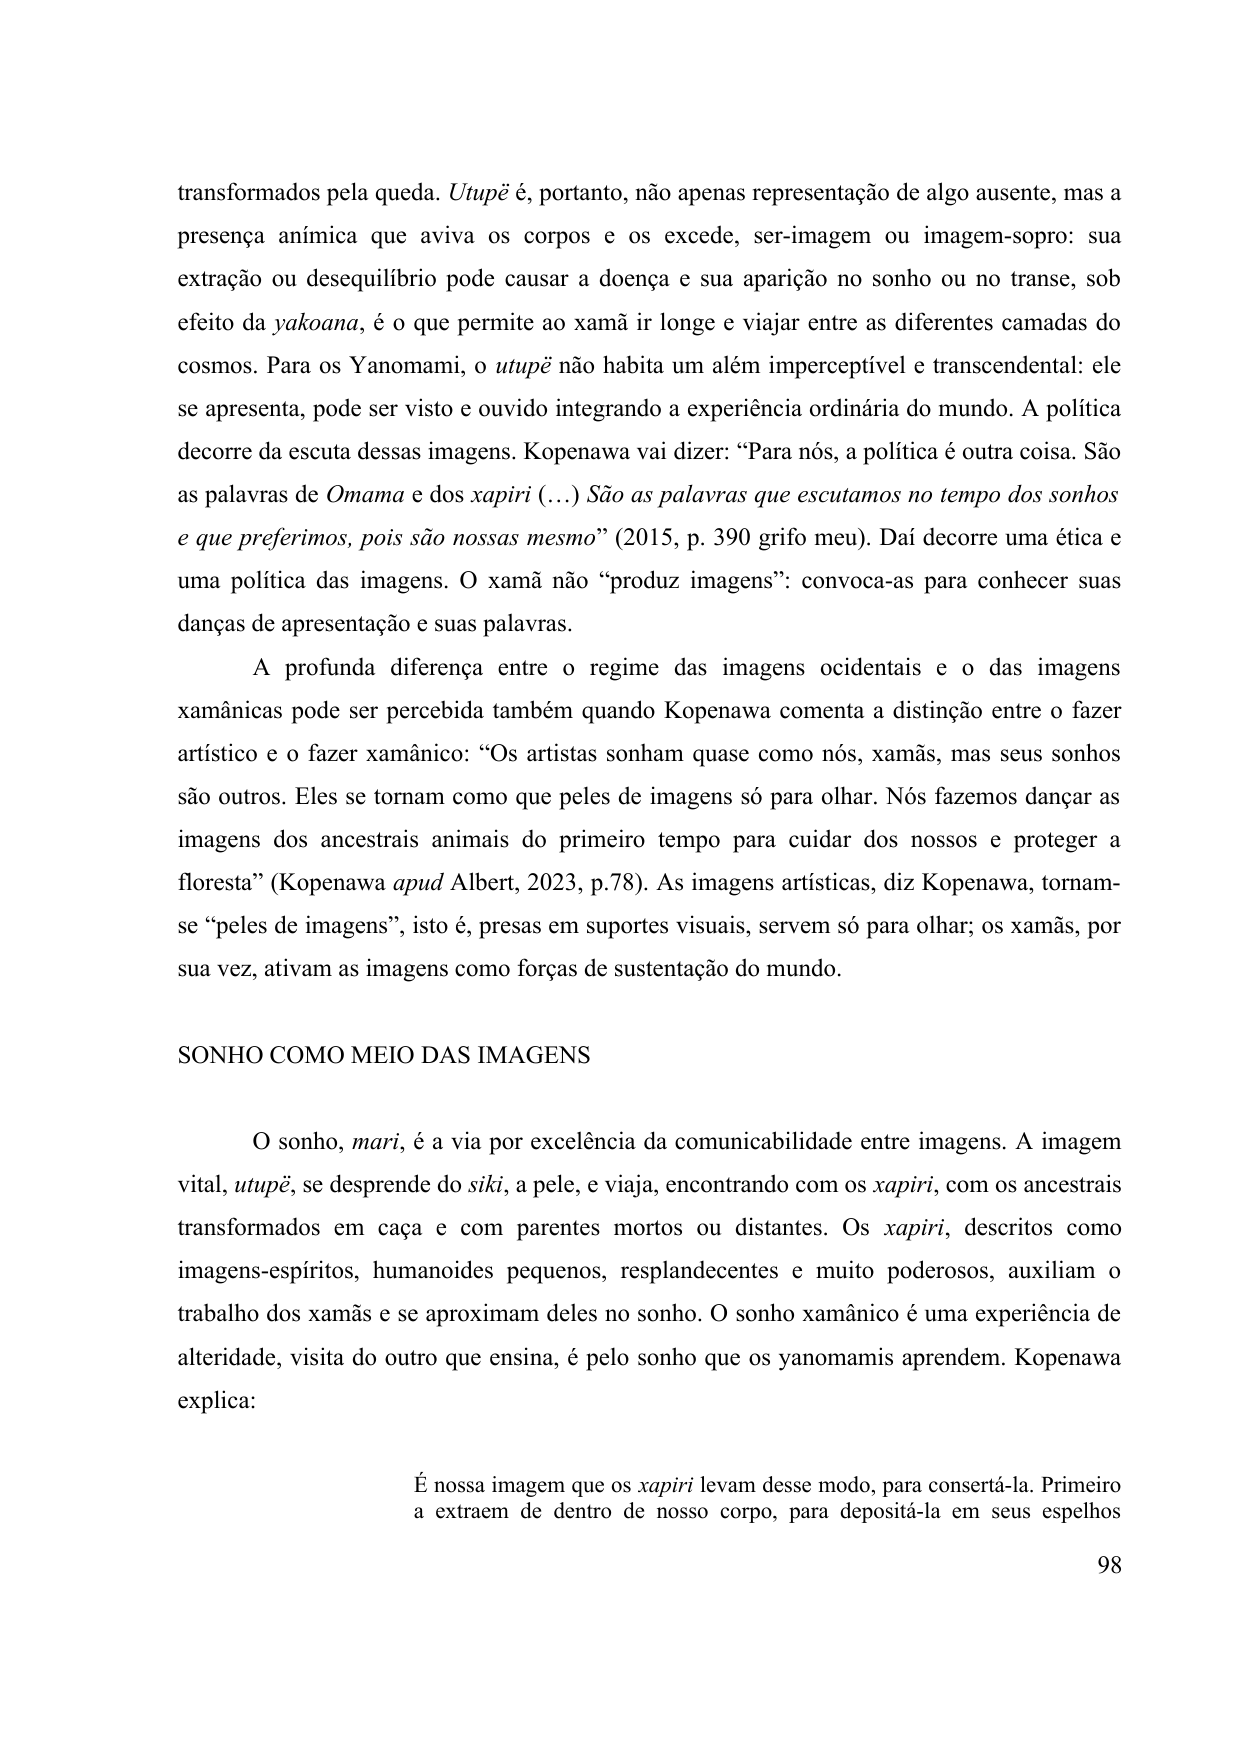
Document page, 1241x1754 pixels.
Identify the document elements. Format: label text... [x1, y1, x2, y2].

text A profunda diferença entre o regime das imagens ocidentais e o das imagens xamânicas pode ser percebida também quando Kopenawa comenta a distinção entre o fazer artístico e o fazer xamânico: “Os artistas sonham quase como nós, xamãs, mas seus sonhos são outros. Eles se tornam como que peles de imagens só para olhar. Nós fazemos dançar as imagens dos ancestrais animais do primeiro tempo para cuidar dos nossos e proteger a floresta” (Kopenawa apud Albert, 2023, p.78). As imagens artísticas, diz Kopenawa, tornam-se “peles de imagens”, isto é, presas em suportes visuais, servem só para olhar; os xamãs, por sua vez, ativam as imagens como forças de sustentação do mundo. [177, 652, 1122, 982]
text SONHO COMO MEIO DAS IMAGENS [177, 1040, 1122, 1068]
text transformados pela queda. Utupë é, portanto, não apenas representação de algo ausente, mas a presença anímica que aviva os corpos e os excede, ser-imagem ou imagem-sopro: sua extração ou desequilíbrio pode causar a doença e sua aparição no sonho ou no transe, sob efeito da yakoana, é o que permite ao xamã ir longe e viajar entre as diferentes camadas do cosmos. Para os Yanomami, o utupë não habita um além imperceptível e transcendental: ele se apresenta, pode ser visto e ouvido integrando a experiência ordinária do mundo. A política decorre da escuta dessas imagens. Kopenawa vai dizer: “Para nós, a política é outra coisa. São as palavras de Omama e dos xapiri (…) São as palavras que escutamos no tempo dos sonhos e que preferimos, pois são nossas mesmo” (2015, p. 390 grifo meu). Daí decorre uma ética e uma política das imagens. O xamã não “produz imagens”: convoca-as para conhecer suas danças de apresentação e suas palavras. [177, 177, 1122, 637]
text É nossa imagem que os xapiri levam desse modo, para consertá-la. Primeiro a extraem de dentro de nosso corpo, para depositá-la em seus espelhos [413, 1471, 1122, 1524]
text O sonho, mari, é a via por excelência da comunicabilidade entre imagens. A imagem vital, utupë, se desprende do siki, a pele, e viaja, encontrando com os xapiri, com os ancestrais transformados em caça e com parentes mortos ou distantes. Os xapiri, descritos como imagens-espíritos, humanoides pequenos, resplandecentes e muito poderosos, auxiliam o trabalho dos xamãs e se aproximam deles no sonho. O sonho xamânico é uma experiência de alteridade, visita do outro que ensina, é pelo sonho que os yanomamis aprendem. Kopenawa explica: [177, 1083, 1122, 1413]
